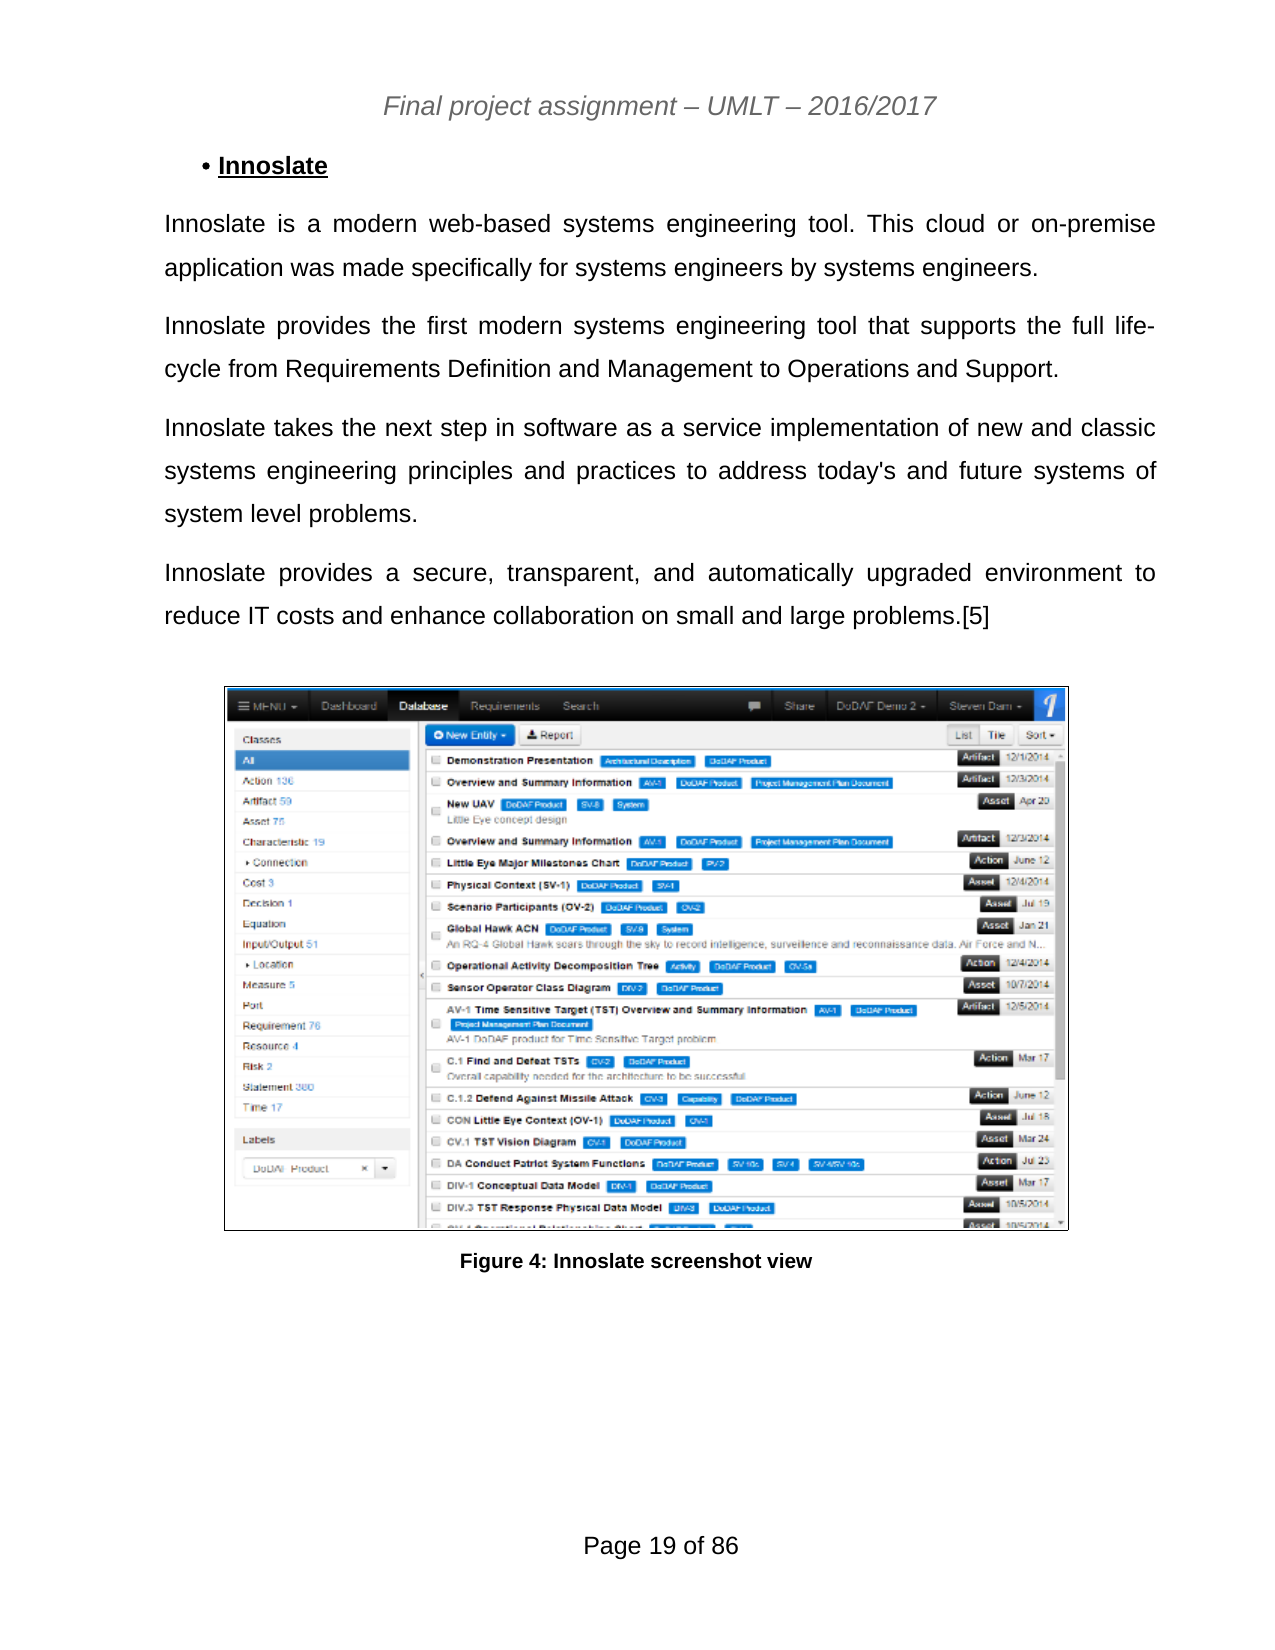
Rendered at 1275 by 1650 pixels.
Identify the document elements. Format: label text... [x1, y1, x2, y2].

list Innoslate [202, 151, 1158, 180]
text Innoslate takes the next step in software as a service implementation of new and classic systems engineering principles and practices to address today's and future systems of system level problems. [164, 413, 1158, 528]
text Innoslate provides the first modern systems engineering tool that supports the full life-cycle from Requirements Definition and Management to Operations and Support. [164, 311, 1158, 383]
text Figure 4: Innoslate screenshot view [164, 659, 1158, 1273]
picture [227, 688, 1066, 1228]
text Innoslate provides a secure, transparent, and automatically upgraded environment to reduce IT costs and enhance collaboration on small and large problems.[5] [164, 558, 1158, 629]
text Innoslate is a modern web-based systems engineering tool. This cloud or on-premise application was made specifically for systems engineers by systems engineers. [164, 209, 1158, 281]
